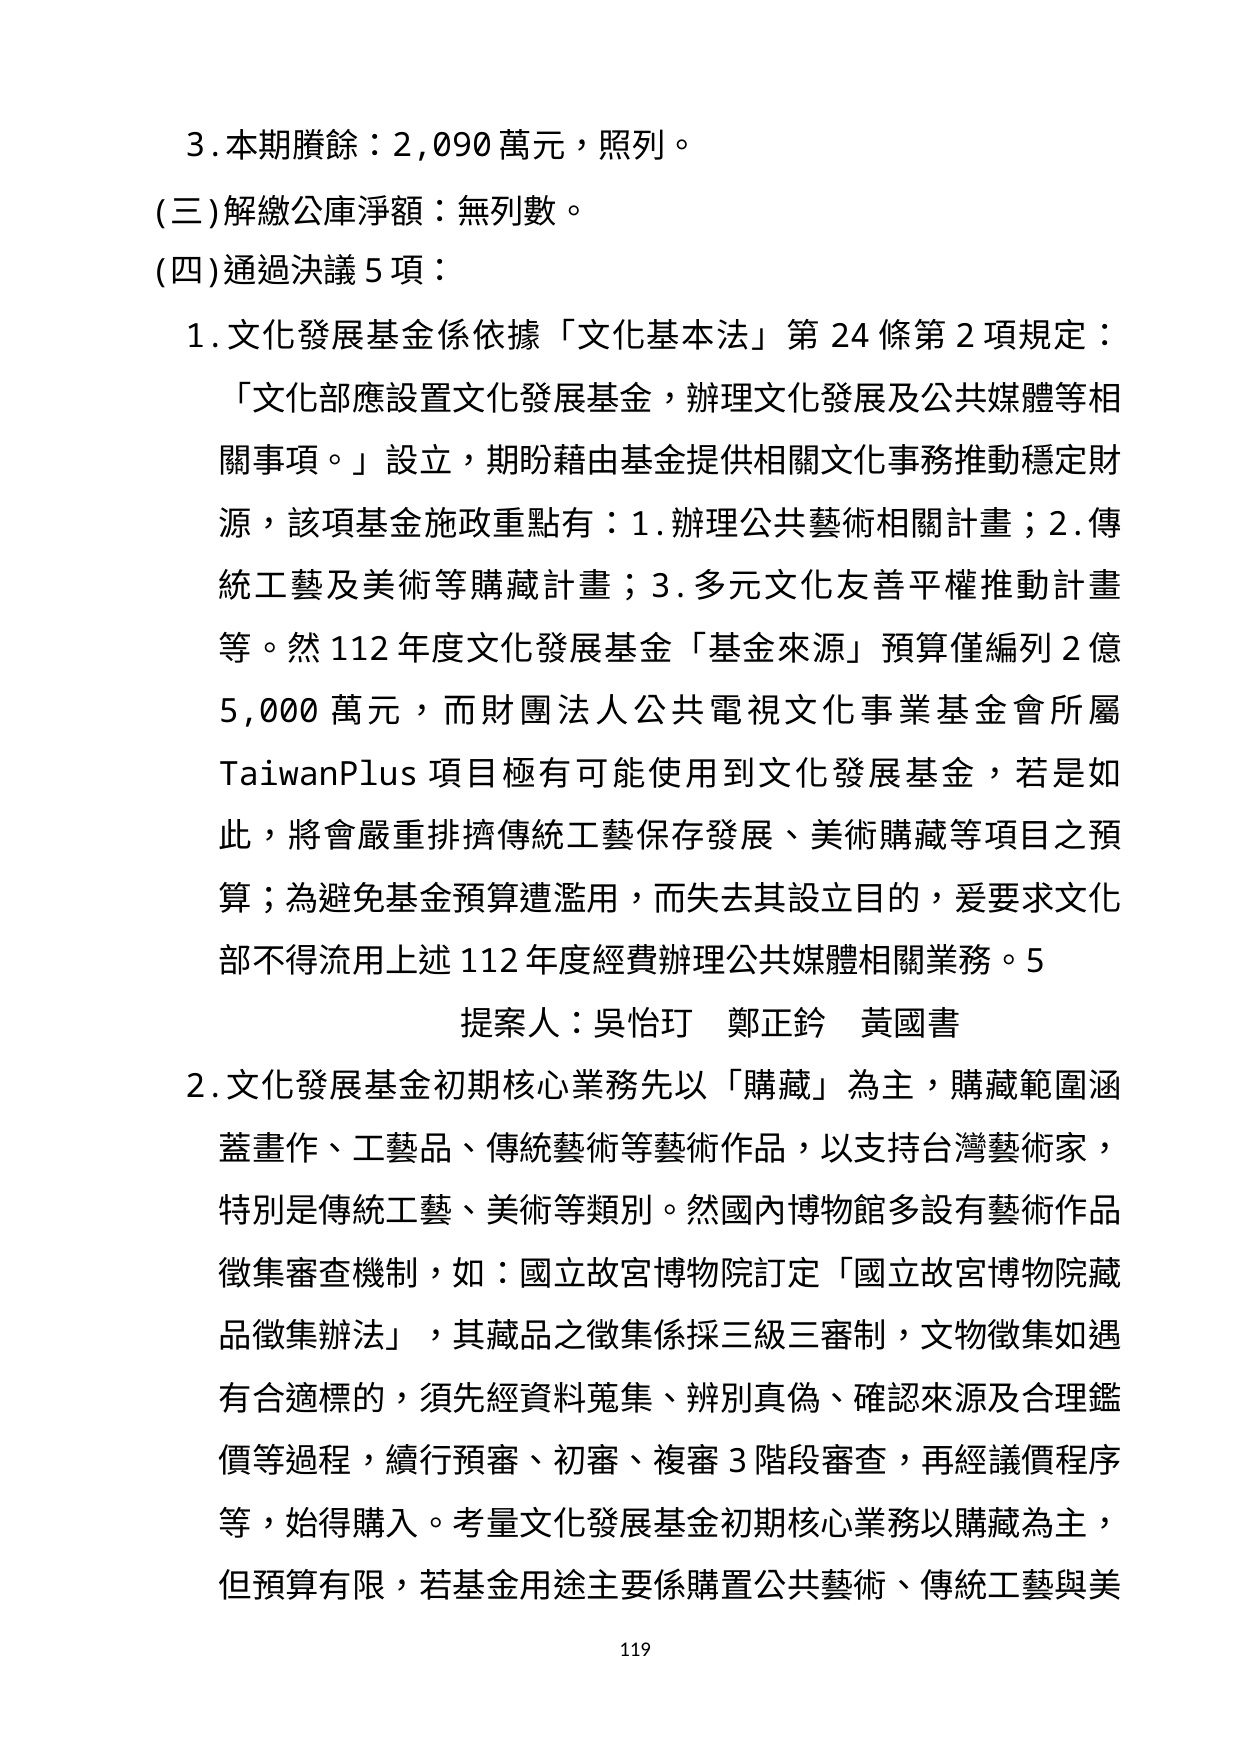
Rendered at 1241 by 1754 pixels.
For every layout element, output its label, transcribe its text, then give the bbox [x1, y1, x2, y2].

text (四)通過決議5項： [150, 246, 1122, 291]
text 3.本期賸餘：2,090萬元，照列。 [185, 112, 1122, 175]
text (三)解繳公庫淨額：無列數。 [150, 187, 1122, 233]
text 1.文化發展基金係依據「文化基本法」第24條第2項規定：「文化部應設置文化發展基金，辦理文化發展及公共媒體等相關事項。」設立，期盼藉由基金提供相關文化事務推動穩定財源，該項基金施政重點有：1.辦理公共藝術相關計畫；2.傳統工藝及美術等購藏計畫；3.多元文化友善平權推動計畫等。然112年度文化發展基金「基金來源」預算僅編列2億5,000萬元，而財團法人公共電視文化事業基金會所屬TaiwanPlus項目極有可能使用到文化發展基金，若是如此，將會嚴重排擠傳統工藝保存發展、美術購藏等項目之預算；為避免基金預算遭濫用，而失去其設立目的，爰要求文化部不得流用上述112年度經費辦理公共媒體相關業務。5 [185, 291, 1122, 979]
text 提案人：吳怡玎 鄭正鈐 黃國書 [460, 979, 1122, 1041]
text 2.文化發展基金初期核心業務先以「購藏」為主，購藏範圍涵蓋畫作、工藝品、傳統藝術等藝術作品，以支持台灣藝術家，特別是傳統工藝、美術等類別。然國內博物館多設有藝術作品徵集審查機制，如：國立故宮博物院訂定「國立故宮博物院藏品徵集辦法」，其藏品之徵集係採三級三審制，文物徵集如遇有合適標的，須先經資料蒐集、辨別真偽、確認來源及合理鑑價等過程，續行預審、初審、複審3階段審查，再經議價程序等，始得購入。考量文化發展基金初期核心業務以購藏為主，但預算有限，若基金用途主要係購置公共藝術、傳統工藝與美 [185, 1041, 1122, 1604]
